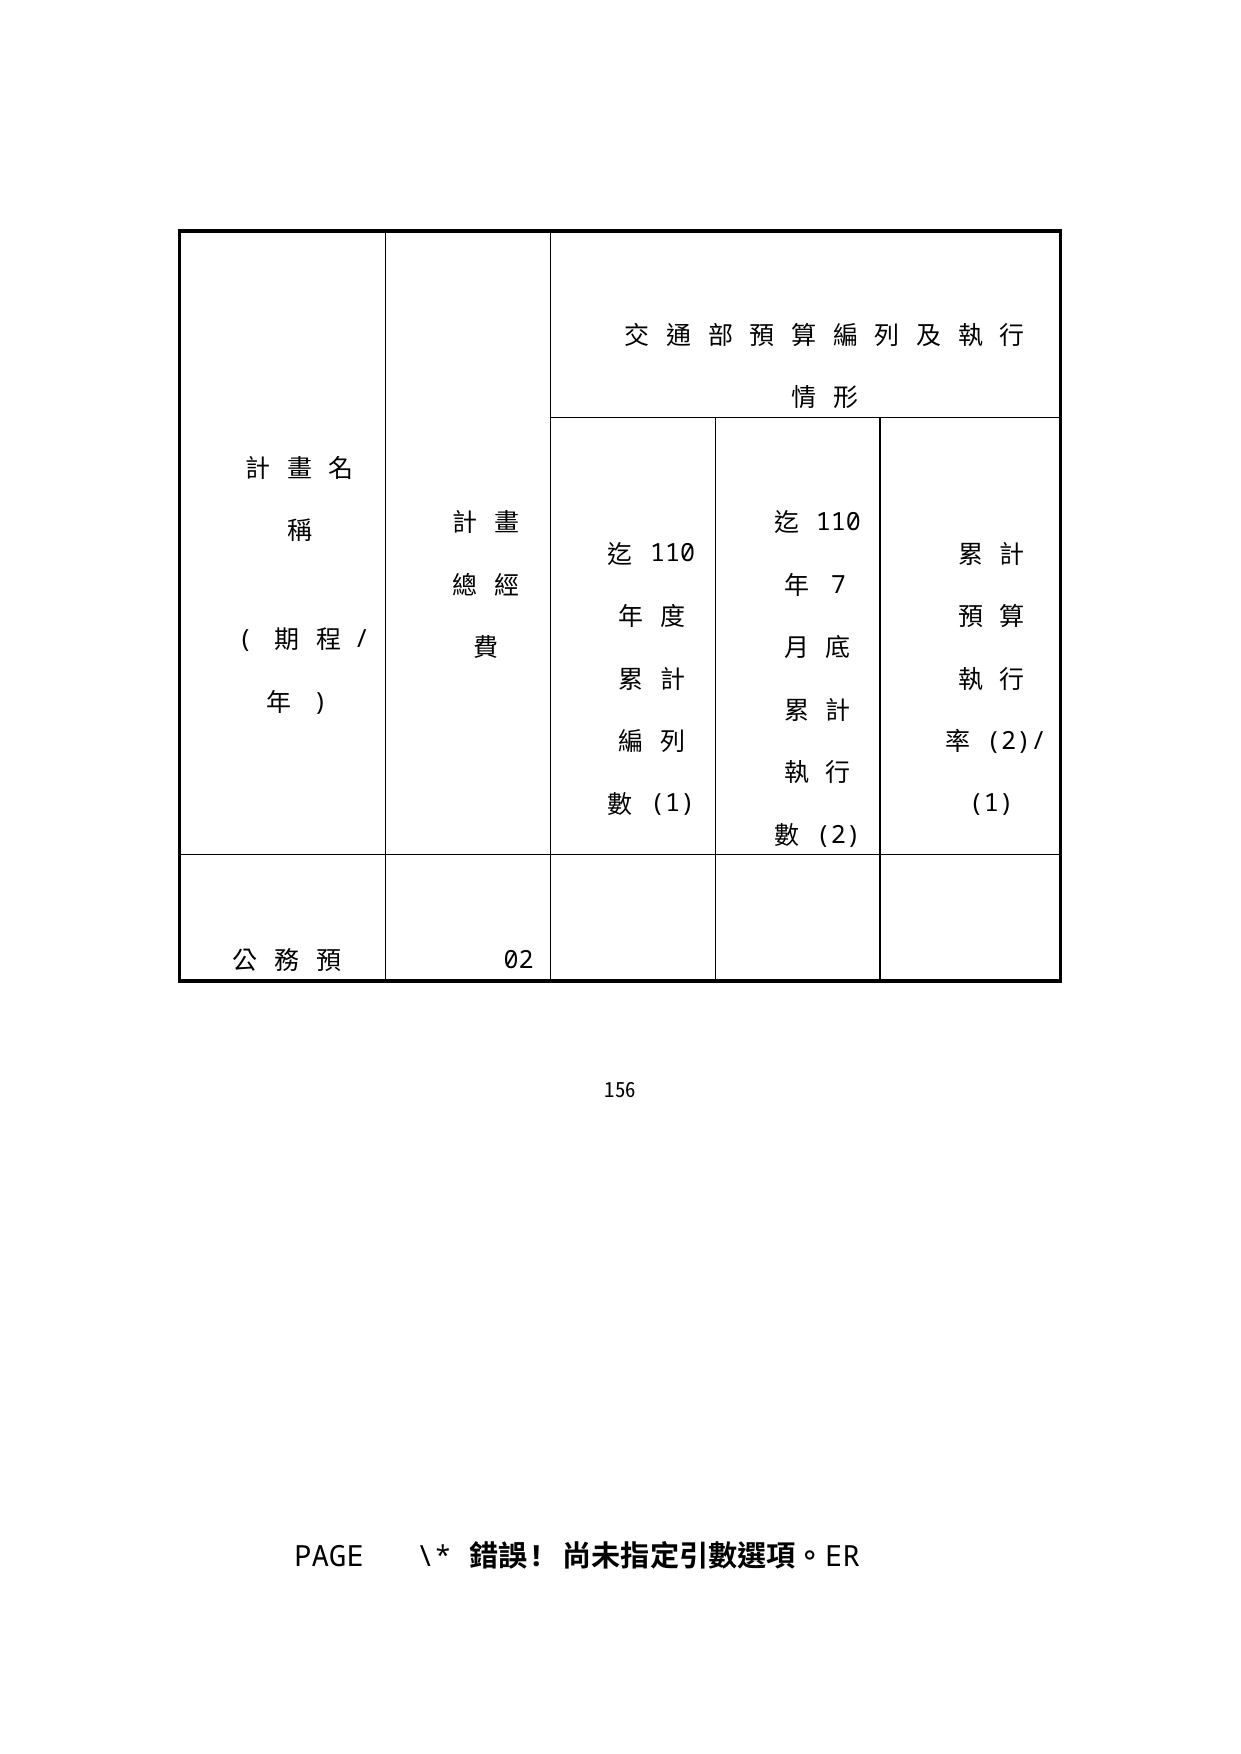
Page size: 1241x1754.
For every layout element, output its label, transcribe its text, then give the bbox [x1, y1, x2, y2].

table_cell 迄110年7月底累計執行數(2) [716, 418, 879, 854]
table_cell 02 [386, 855, 550, 979]
table_cell 公務預 [181, 855, 385, 979]
table_header 計畫名稱 (期程/年) [181, 233, 385, 854]
table_header 交通部預算編列及執行情形 [551, 233, 1059, 417]
table_cell 迄110年度累計編列數(1) [551, 418, 715, 854]
table_cell 累計預算執行率(2)/(1) [881, 418, 1059, 854]
table_cell [881, 855, 1059, 979]
table_header 計畫 總經費 [386, 233, 550, 854]
table_cell [551, 855, 715, 979]
table_cell [716, 855, 879, 979]
